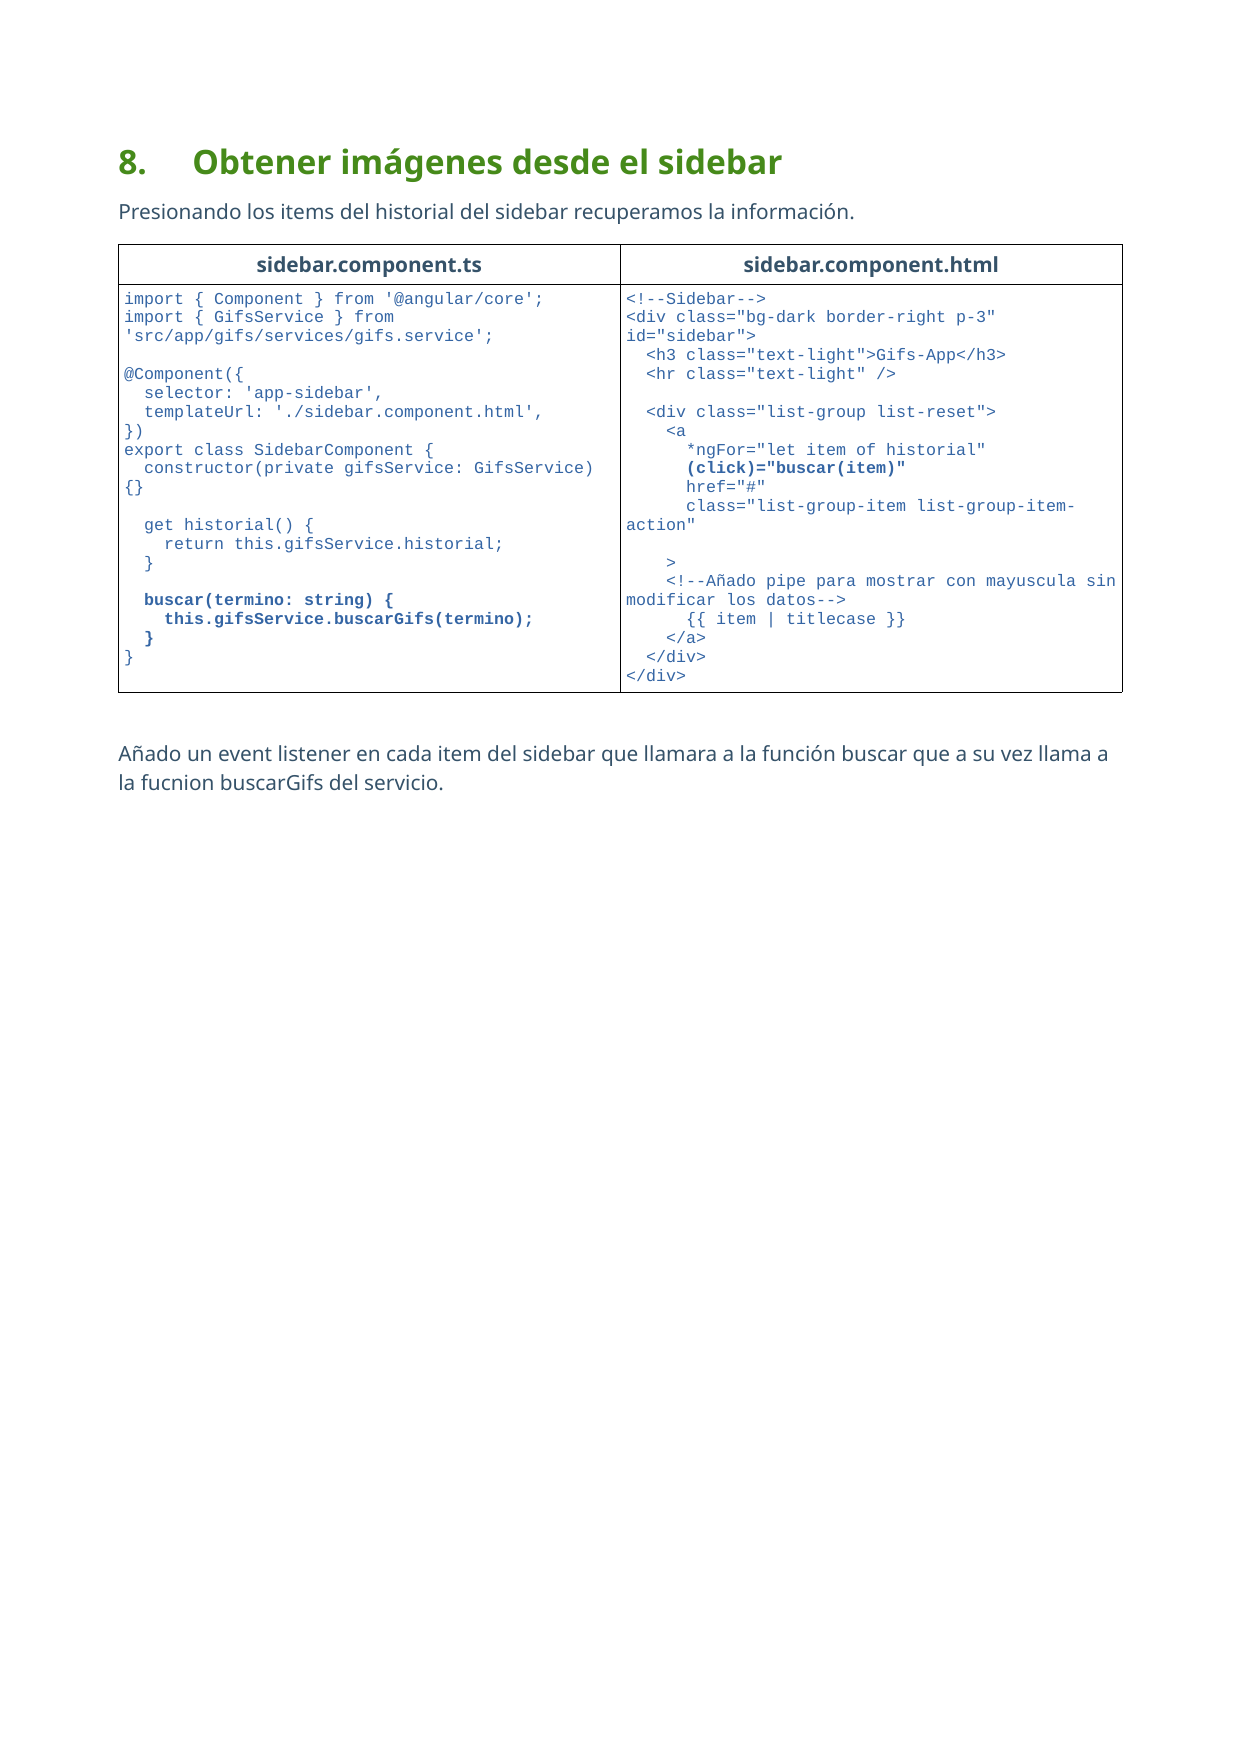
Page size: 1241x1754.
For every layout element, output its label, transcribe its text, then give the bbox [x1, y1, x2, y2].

table_cell <!--Sidebar--> <div class="bg-dark border-right p-3" id="sidebar"> <h3 class="text-light">Gifs-App</h3> <hr class="text-light" /> <div class="list-group list-reset"> <a *ngFor="let item of historial" (click)="buscar(item)" href="#" class="list-group-item list-group-item-action" > <!--Añado pipe para mostrar con mayuscula sin modificar los datos--> {{ item | titlecase }} </a> </div> </div> [621, 285, 1122, 692]
subtitle Obtener imágenes desde el sidebar [118, 139, 1122, 185]
table_cell import { Component } from '@angular/core'; import { GifsService } from 'src/app/gifs/services/gifs.service'; @Component({ selector: 'app-sidebar', templateUrl: './sidebar.component.html', }) export class SidebarComponent { constructor(private gifsService: GifsService) {} get historial() { return this.gifsService.historial; } buscar(termino: string) { this.gifsService.buscarGifs(termino); } } [119, 285, 620, 692]
table_header sidebar.component.html [621, 245, 1122, 284]
text Añado un event listener en cada item del sidebar que llamara a la función buscar que a su vez llama a la fucnion buscarGifs del servicio. [118, 739, 1122, 796]
text Presionando los items del historial del sidebar recuperamos la información. [118, 197, 1122, 226]
table_header sidebar.component.ts [119, 245, 620, 284]
